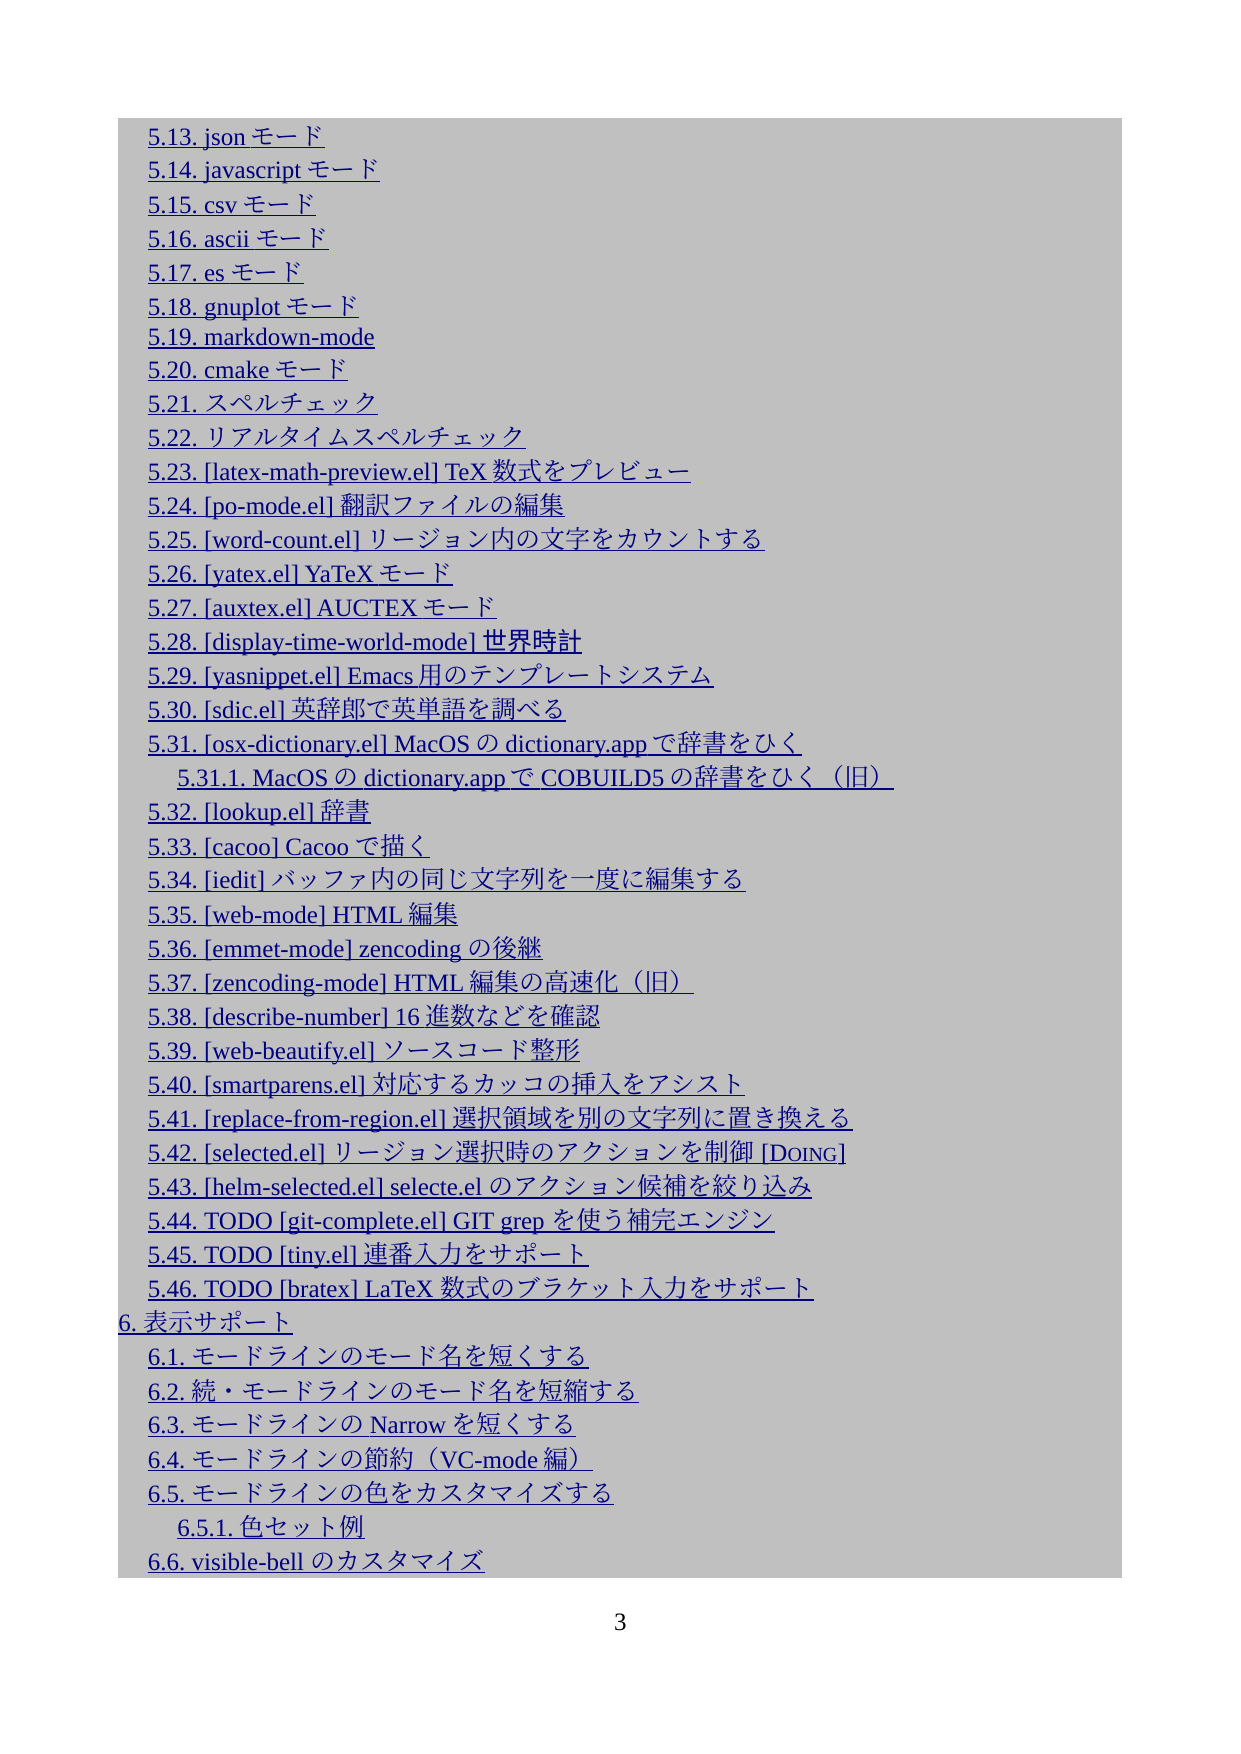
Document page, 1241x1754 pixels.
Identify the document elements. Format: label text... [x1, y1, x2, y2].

text 5.25. [word-count.el] リージョン内の文字をカウントする [148, 522, 1122, 556]
text 6.2. 続・モードラインのモード名を短縮する [148, 1373, 1122, 1407]
text 5.41. [replace-from-region.el] 選択領域を別の文字列に置き換える [148, 1101, 1122, 1135]
text 5.18. gnuplotモード [148, 288, 1122, 322]
text 5.31.1. MacOSのdictionary.appでCOBUILD5の辞書をひく（旧） [177, 760, 1122, 794]
text 6.3. モードラインのNarrowを短くする [148, 1407, 1122, 1441]
text 5.44. TODO [git-complete.el] GIT grep を使う補完エンジン [148, 1203, 1122, 1237]
text 6.5.1. 色セット例 [177, 1509, 1122, 1543]
text 5.33. [cacoo] Cacoo で描く [148, 828, 1122, 862]
text 5.37. [zencoding-mode] HTML編集の高速化（旧） [148, 964, 1122, 998]
text 5.27. [auxtex.el] AUCTEXモード [148, 590, 1122, 624]
text 5.14. javascriptモード [148, 152, 1122, 186]
text 6. 表示サポート [118, 1305, 1122, 1339]
text 5.35. [web-mode] HTML編集 [148, 896, 1122, 930]
text 5.32. [lookup.el] 辞書 [148, 794, 1122, 828]
text 5.29. [yasnippet.el] Emacs用のテンプレートシステム [148, 658, 1122, 692]
text 5.23. [latex-math-preview.el] TeX数式をプレビュー [148, 453, 1122, 487]
text 5.24. [po-mode.el] 翻訳ファイルの編集 [148, 487, 1122, 522]
text 5.30. [sdic.el] 英辞郎で英単語を調べる [148, 692, 1122, 726]
text 5.38. [describe-number] 16進数などを確認 [148, 998, 1122, 1032]
text 5.28. [display-time-world-mode] 世界時計 [148, 624, 1122, 658]
text 6.6. visible-bell のカスタマイズ [148, 1543, 1122, 1577]
text 5.36. [emmet-mode] zencoding の後継 [148, 930, 1122, 964]
text 5.43. [helm-selected.el] selecte.el のアクション候補を絞り込み [148, 1169, 1122, 1203]
text 5.17. esモード [148, 254, 1122, 288]
text 5.46. TODO [bratex] LaTeX 数式のブラケット入力をサポート [148, 1271, 1122, 1305]
text 5.42. [selected.el] リージョン選択時のアクションを制御 [Doing] [148, 1135, 1122, 1169]
text 5.34. [iedit] バッファ内の同じ文字列を一度に編集する [148, 862, 1122, 896]
text 5.39. [web-beautify.el] ソースコード整形 [148, 1032, 1122, 1067]
text 5.31. [osx-dictionary.el] MacOSのdictionary.appで辞書をひく [148, 726, 1122, 760]
text 5.40. [smartparens.el] 対応するカッコの挿入をアシスト [148, 1067, 1122, 1101]
text 5.16. asciiモード [148, 220, 1122, 254]
text 5.26. [yatex.el] YaTeXモード [148, 556, 1122, 590]
text 5.13. jsonモード [148, 118, 1122, 152]
text 5.20. cmakeモード [148, 351, 1122, 385]
text 6.1. モードラインのモード名を短くする [148, 1339, 1122, 1373]
text 5.22. リアルタイムスペルチェック [148, 419, 1122, 453]
text 6.4. モードラインの節約（VC-mode編） [148, 1441, 1122, 1475]
text 5.15. csvモード [148, 186, 1122, 220]
text 6.5. モードラインの色をカスタマイズする [148, 1475, 1122, 1509]
text 5.19. markdown-mode [148, 322, 1122, 351]
text 5.45. TODO [tiny.el] 連番入力をサポート [148, 1237, 1122, 1271]
text 5.21. スペルチェック [148, 385, 1122, 419]
